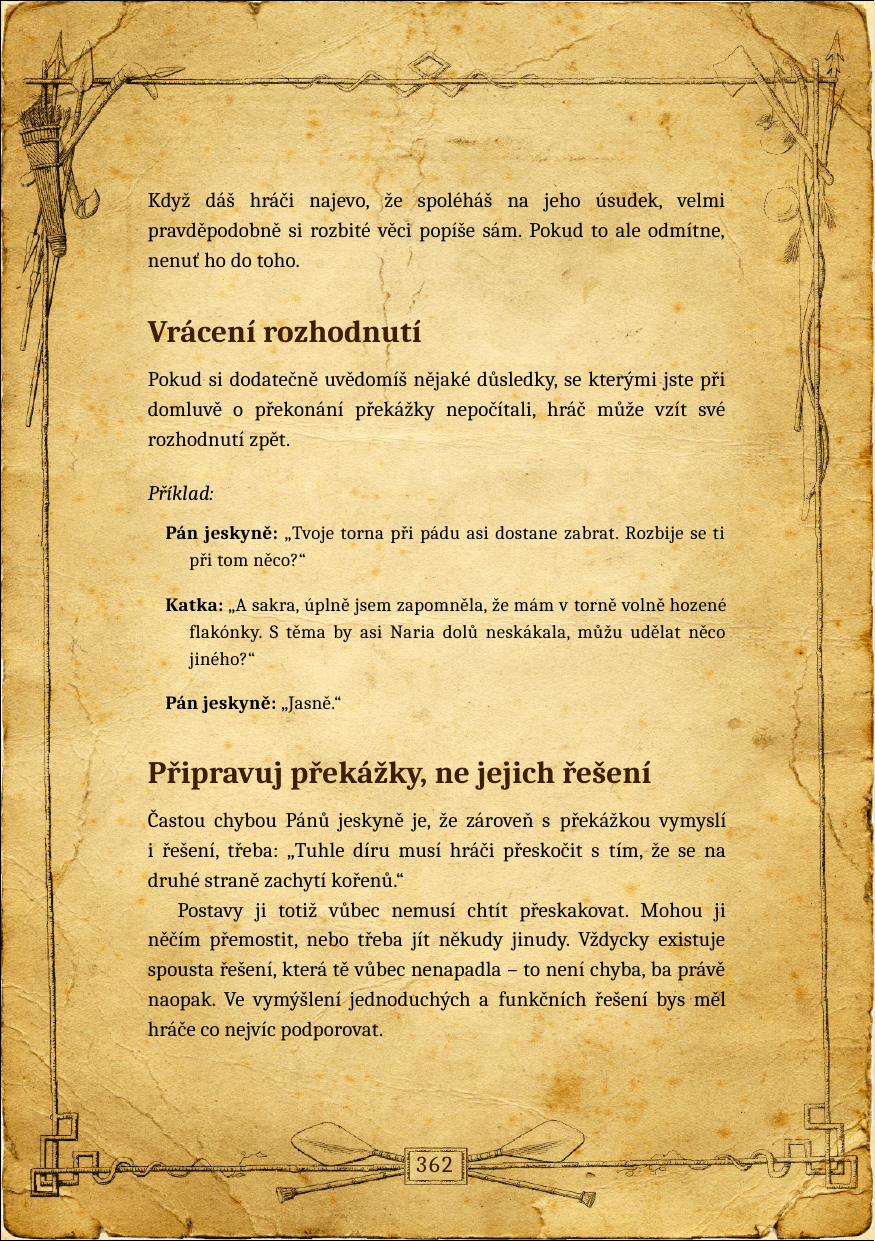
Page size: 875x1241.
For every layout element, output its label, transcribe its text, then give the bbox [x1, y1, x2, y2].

picture [1, 1, 874, 1240]
subtitle Vrácení rozhodnutí [148, 314, 726, 350]
subtitle Připravuj překážky, ne jejich řešení [148, 755, 726, 791]
text Pokud si dodatečně uvědomíš nějaké důsledky, se kterými jste při domluvě o⁠ překonání překážky nepočítali, hráč může vzít své rozhodnutí zpět. [148, 368, 726, 452]
text Příklad: [148, 481, 726, 505]
text Pán jeskyně: „Tvoje torna při pádu asi dostane zabrat. Rozbije se ti při tom něco?“ [165, 523, 726, 571]
text Pán jeskyně: „Jasně.“ [165, 693, 726, 714]
text Když dáš hráči najevo, že spoléháš na jeho úsudek, velmi pravděpodobně si rozbité věci popíše sám. Pokud to ale odmítne, nenuť ho do toho. [148, 189, 726, 273]
text Katka: „A⁠ sakra, úplně jsem zapomněla, že mám v⁠ torně volně hozené flakónky. S⁠ těma by asi Naria dolů neskákala, můžu udělat něco jiného?“ [165, 594, 726, 669]
text Častou chybou Pánů jeskyně je, že zároveň s⁠ překážkou vymyslí i⁠ řešení, třeba: „Tuhle díru musí hráči přeskočit s⁠ tím, že se na druhé straně zachytí kořenů.“ Postavy ji totiž vůbec nemusí chtít přeskakovat. Mohou ji něčím přemostit, nebo třeba jít někudy jinudy. Vždycky existuje spousta řešení, která tě vůbec nenapadla – to není chyba, ba právě naopak. Ve vymýšlení jednoduchých a⁠ funkčních řešení bys měl hráče co nejvíc podporovat. [148, 808, 726, 1042]
